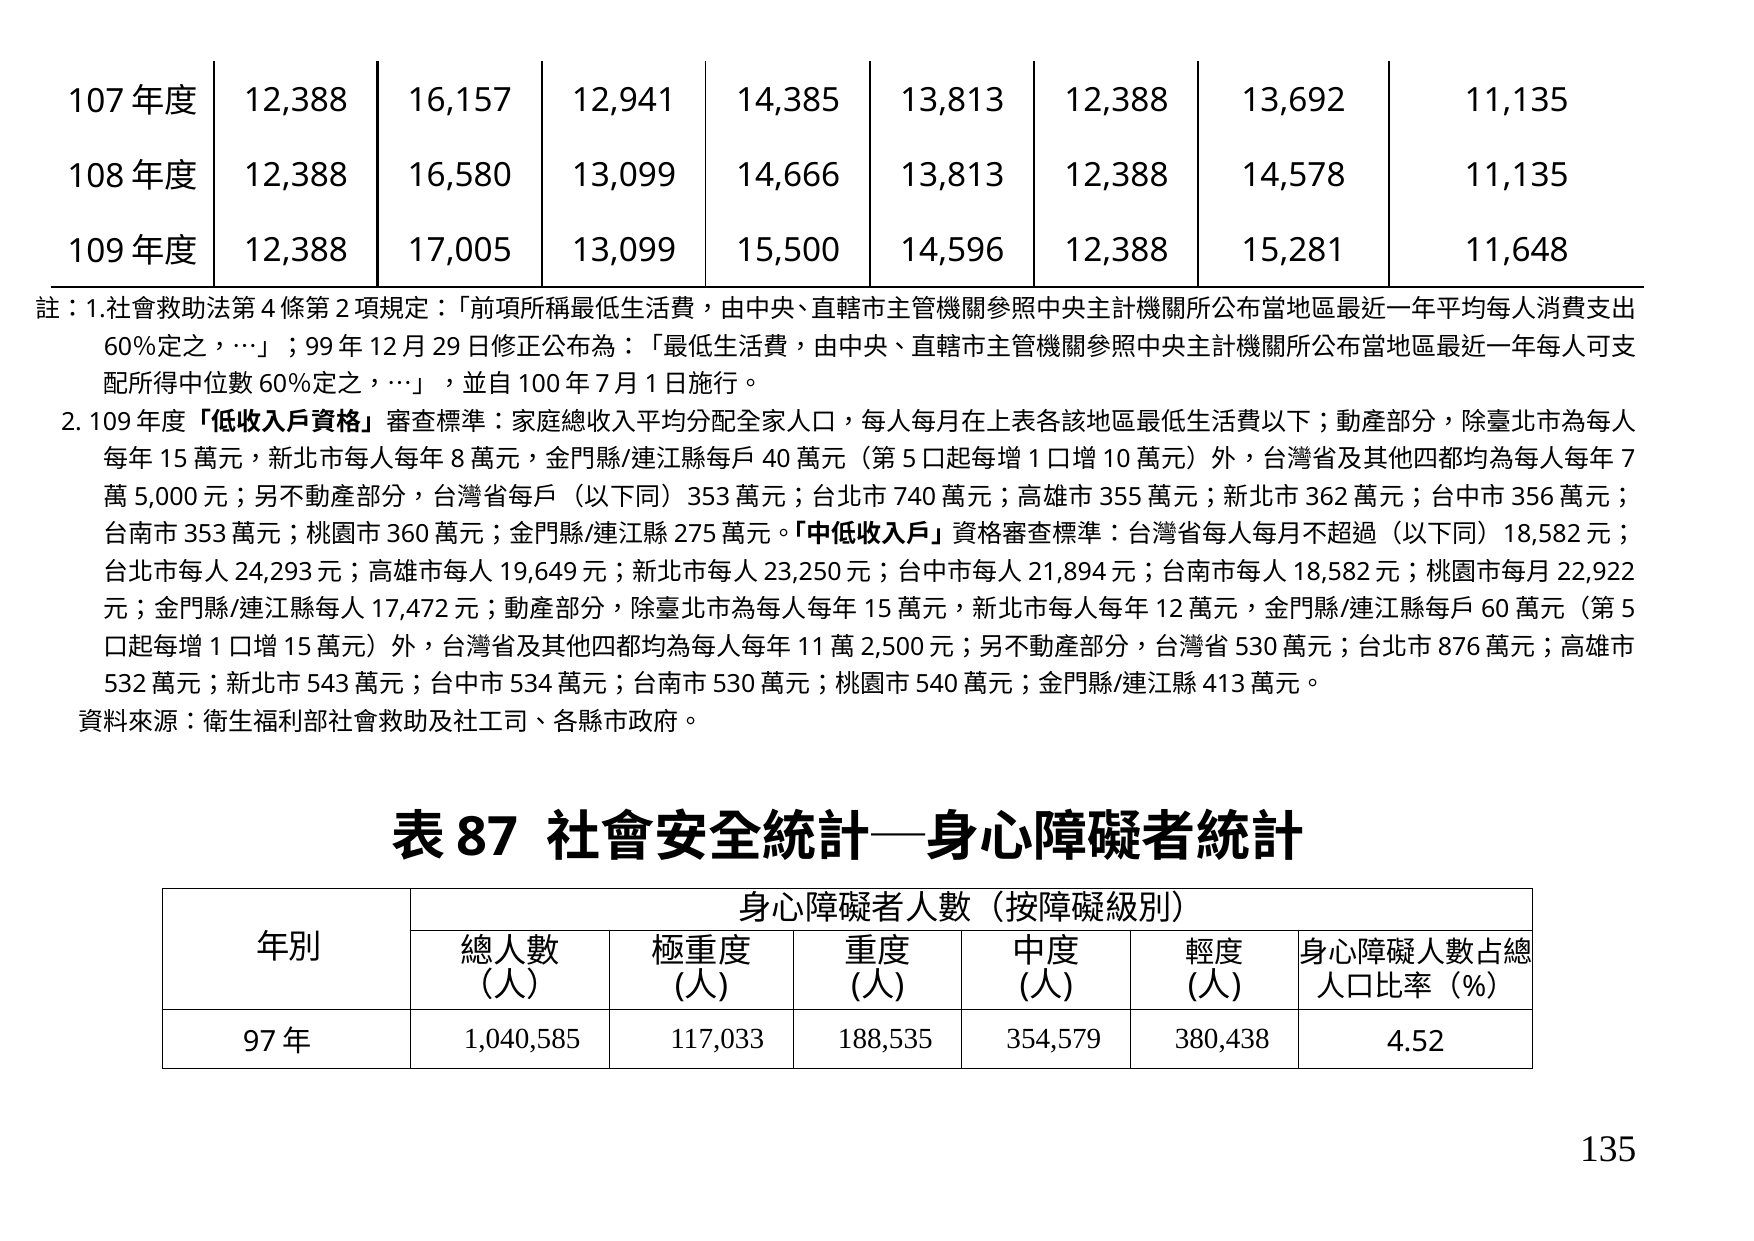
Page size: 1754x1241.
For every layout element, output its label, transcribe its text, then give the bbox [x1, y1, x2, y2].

table_cell 總人數 （人） [411, 931, 609, 1009]
table_cell 15,281 [1199, 211, 1388, 286]
text 註：1.社會救助法第4條第2項規定：「前項所稱最低生活費，由中央、直轄市主管機關參照中央主計機關所公布當地區最近一年平均每人消費支出60％定之，…」；99年12月29日修正公布為：「最低生活費，由中央、直轄市主管機關參照中央主計機關所公布當地區最近一年每人可支配所得中位數60％定之，…」，並自100年7月1日施行。 [35, 288, 1636, 401]
table_cell 12,388 [215, 211, 376, 286]
table_cell 14,596 [871, 211, 1033, 286]
table_cell 11,135 [1390, 136, 1644, 211]
table_cell 輕度 (人) [1131, 931, 1298, 1009]
table_cell 12,388 [215, 136, 376, 211]
table_cell 109年度 [51, 211, 213, 286]
table_cell 16,157 [379, 61, 541, 136]
table_cell 12,941 [543, 61, 705, 136]
table_cell 97年 [163, 1010, 410, 1068]
table_cell 12,388 [215, 61, 376, 136]
table_cell 14,666 [706, 136, 869, 211]
table_cell 14,578 [1199, 136, 1388, 211]
table_cell 12,388 [1035, 61, 1197, 136]
text 資料來源：衛生福利部社會救助及社工司、各縣市政府。 [59, 701, 1636, 738]
table_cell 4.52 [1299, 1010, 1532, 1068]
table_cell 13,813 [871, 136, 1033, 211]
table_cell 15,500 [706, 211, 869, 286]
table_cell 107年度 [51, 61, 213, 136]
table_cell 1,040,585 [411, 1010, 609, 1068]
table_cell 13,692 [1199, 61, 1388, 136]
table_cell 身心障礙人數占總人口比率（%） [1299, 931, 1532, 1009]
table_cell 12,388 [1035, 211, 1197, 286]
table_cell 380,438 [1131, 1010, 1298, 1068]
table_cell 12,388 [1035, 136, 1197, 211]
table_cell 117,033 [610, 1010, 793, 1068]
table_cell 重度 (人) [794, 931, 961, 1009]
table_header 身心障礙者人數（按障礙級別） [411, 889, 1532, 929]
table_header 年別 [163, 889, 410, 1009]
table_cell 17,005 [379, 211, 541, 286]
table_cell 中度 (人) [962, 931, 1130, 1009]
text 2. 109年度「低收入戶資格」審查標準：家庭總收入平均分配全家人口，每人每月在上表各該地區最低生活費以下；動產部分，除臺北市為每人每年15萬元，新北市每人每年8萬元，金門縣/連江縣每戶40萬元（第5口起每增1口增10萬元）外，台灣省及其他四都均為每人每年7萬5,000元；另不動產部分，台灣省每戶（以下同）353萬元；台北市740萬元；高雄市355萬元；新北市362萬元；台中市356萬元；台南市353萬元；桃園市360萬元；金門縣/連江縣275萬元。「中低收入戶」資格審查標準：台灣省每人每月不超過（以下同）18,582元；台北市每人24,293元；高雄市每人19,649元；新北市每人23,250元；台中市每人21,894元；台南市每人18,582元；桃園市每月22,922元；金門縣/連江縣每人17,472元；動產部分，除臺北市為每人每年15萬元，新北市每人每年12萬元，金門縣/連江縣每戶60萬元（第5口起每增1口增15萬元）外，台灣省及其他四都均為每人每年11萬2,500元；另不動產部分，台灣省530萬元；台北市876萬元；高雄市532萬元；新北市543萬元；台中市534萬元；台南市530萬元；桃園市540萬元；金門縣/連江縣413萬元。 [35, 401, 1636, 701]
table_cell 188,535 [794, 1010, 961, 1068]
table_cell 14,385 [706, 61, 869, 136]
table_cell 16,580 [379, 136, 541, 211]
table_cell 13,813 [871, 61, 1033, 136]
table_cell 13,099 [543, 136, 705, 211]
table_cell 354,579 [962, 1010, 1130, 1068]
subtitle 表87 社會安全統計─身心障礙者統計 [59, 776, 1636, 888]
table_cell 11,135 [1390, 61, 1644, 136]
table_cell 108年度 [51, 136, 213, 211]
table_cell 11,648 [1390, 211, 1644, 286]
table_cell 極重度 (人) [610, 931, 793, 1009]
table_cell 13,099 [543, 211, 705, 286]
